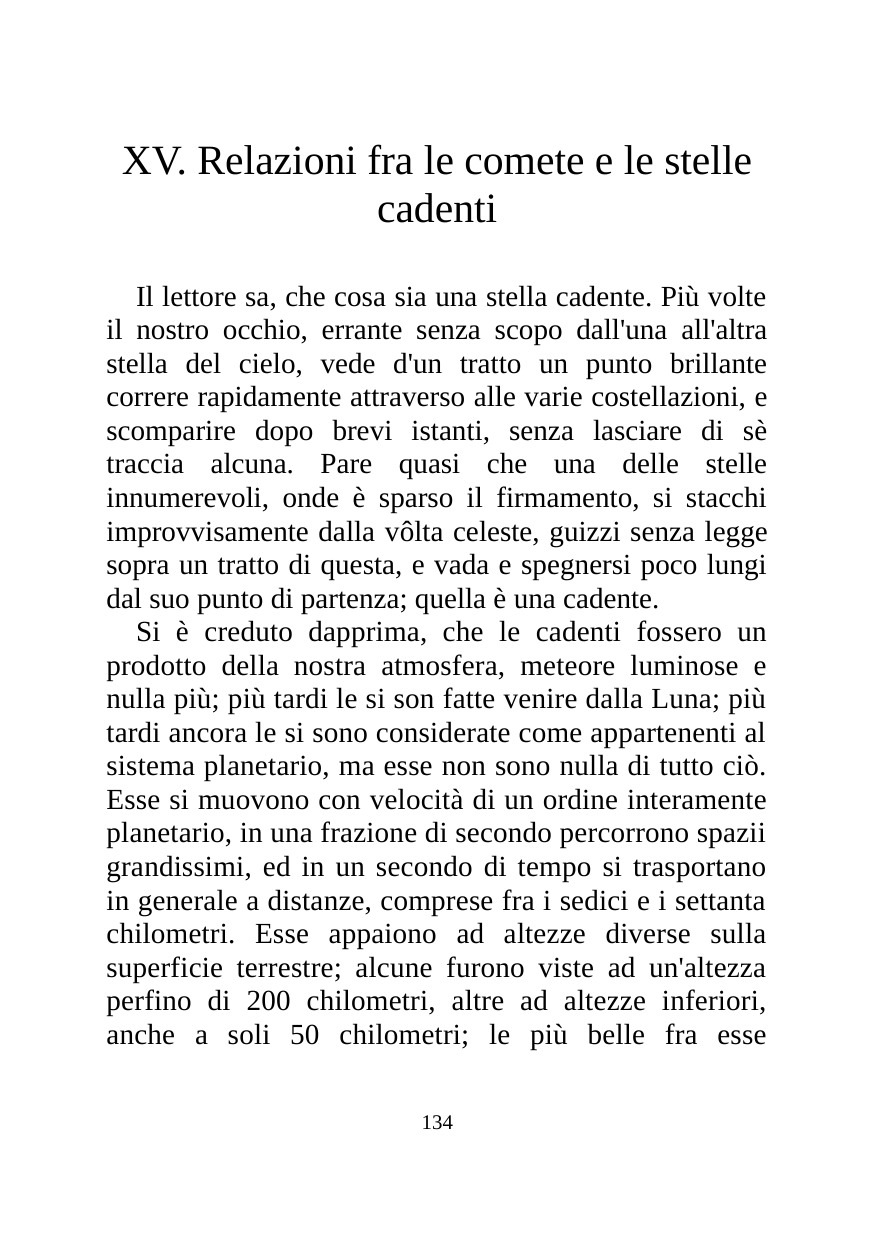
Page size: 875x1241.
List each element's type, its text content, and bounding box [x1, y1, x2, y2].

text Il lettore sa, che cosa sia una stella cadente. Più volte il nostro occhio, errante senza scopo dall'una all'altra stella del cielo, vede d'un tratto un punto brillante correre rapidamente attraverso alle varie costellazioni, e scomparire dopo brevi istanti, senza lasciare di sè traccia alcuna. Pare quasi che una delle stelle innumerevoli, onde è sparso il firmamento, si stacchi improvvisamente dalla vôlta celeste, guizzi senza legge sopra un tratto di questa, e vada e spegnersi poco lungi dal suo punto di partenza; quella è una cadente. [106, 279, 768, 614]
subtitle XV. Relazioni fra le comete e le stelle cadenti [106, 136, 768, 232]
text Si è creduto dapprima, che le cadenti fossero un prodotto della nostra atmosfera, meteore luminose e nulla più; più tardi le si son fatte venire dalla Luna; più tardi ancora le si sono considerate come appartenenti al sistema planetario, ma esse non sono nulla di tutto ciò. Esse si muovono con velocità di un ordine interamente planetario, in una frazione di secondo percorrono spazii grandissimi, ed in un secondo di tempo si trasportano in generale a distanze, comprese fra i sedici e i settanta chilometri. Esse appaiono ad altezze diverse sulla superficie terrestre; alcune furono viste ad un'altezza perfino di 200 chilometri, altre ad altezze inferiori, anche a soli 50 chilometri; le più belle fra esse [106, 614, 768, 1050]
